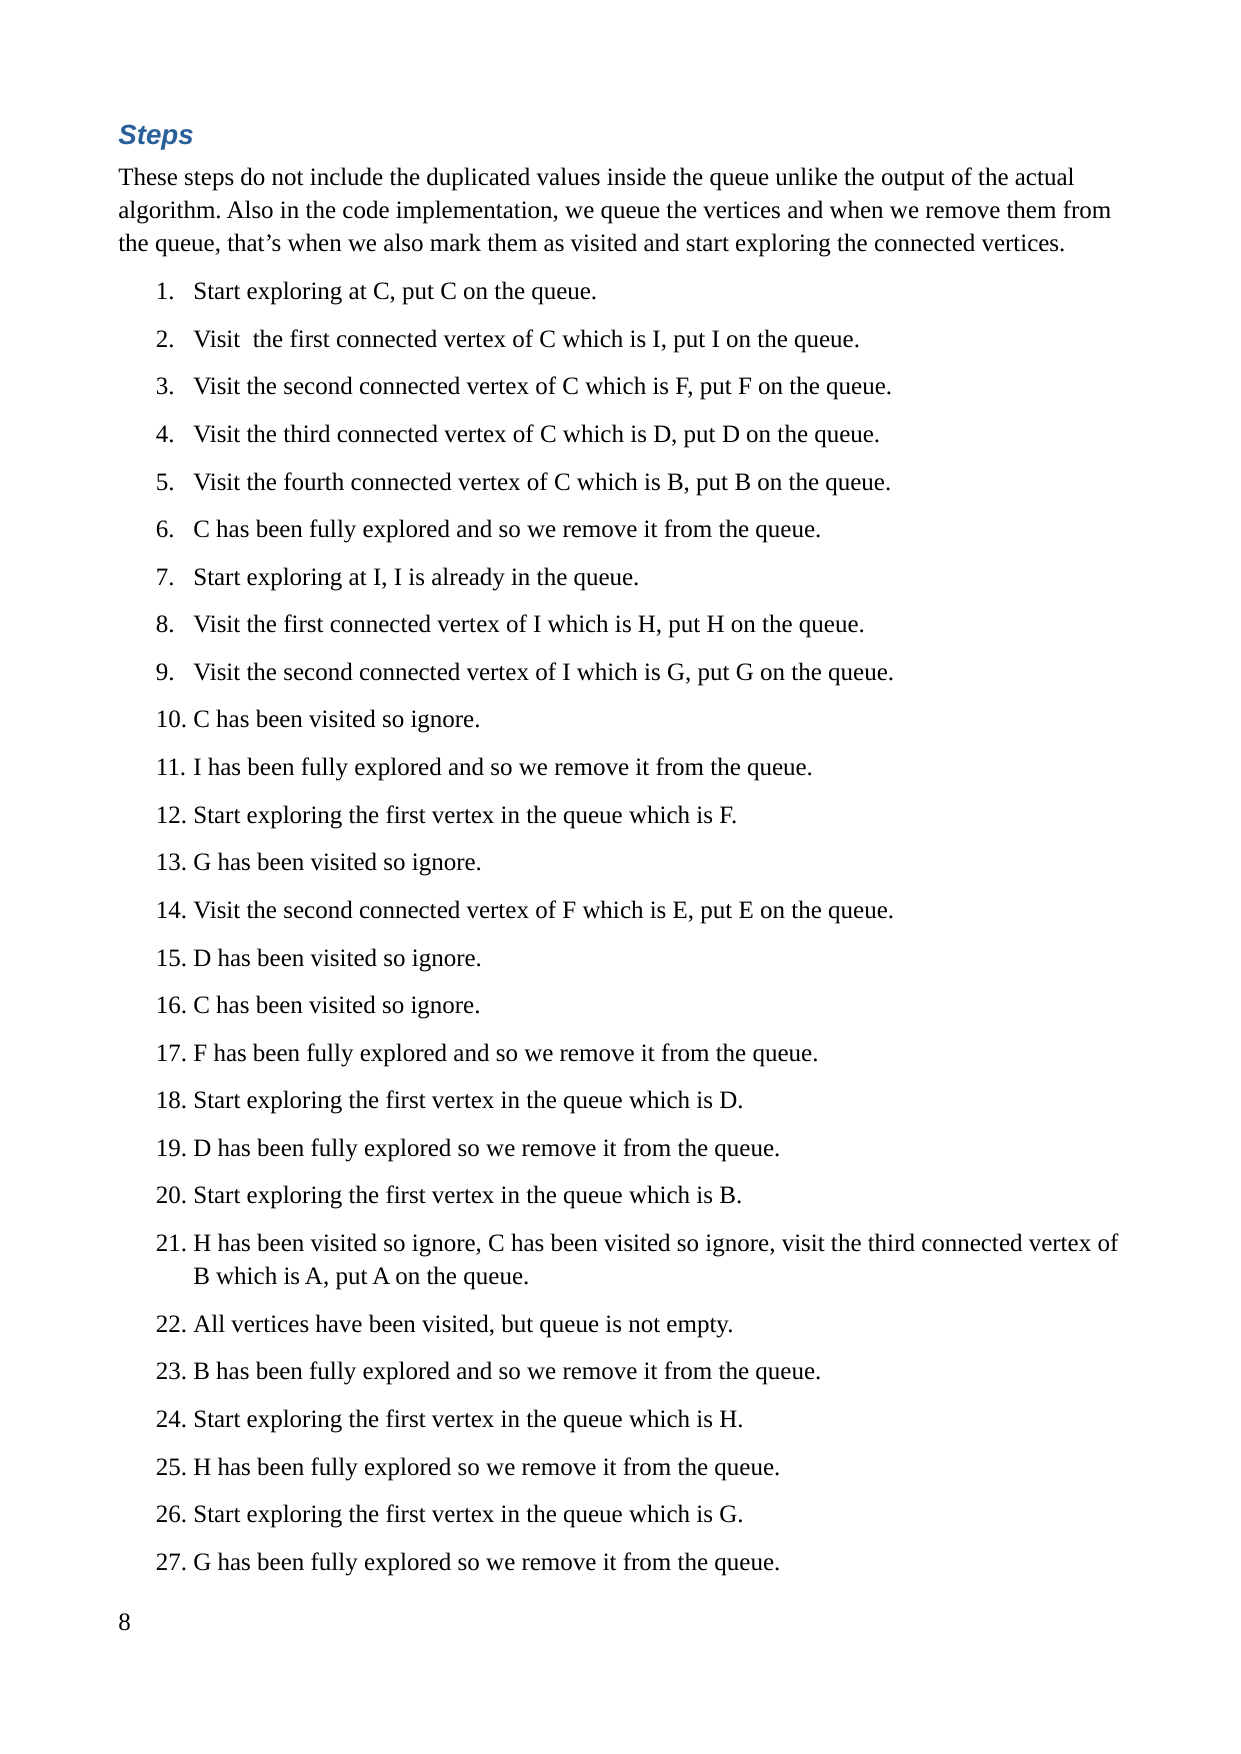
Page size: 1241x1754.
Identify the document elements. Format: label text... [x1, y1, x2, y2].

list Visit the third connected vertex of C which is D, put D on the queue. [156, 419, 1122, 448]
list Visit the second connected vertex of I which is G, put G on the queue. [156, 657, 1122, 686]
list F has been fully explored and so we remove it from the queue. [156, 1038, 1122, 1067]
list Visit the first connected vertex of I which is H, put H on the queue. [156, 609, 1122, 638]
list D has been fully explored so we remove it from the queue. [156, 1133, 1122, 1162]
list Start exploring at C, put C on the queue. [156, 276, 1122, 305]
list Start exploring the first vertex in the queue which is F. [156, 800, 1122, 828]
list I has been fully explored and so we remove it from the queue. [156, 752, 1122, 781]
list H has been fully explored so we remove it from the queue. [156, 1452, 1122, 1480]
list Start exploring the first vertex in the queue which is G. [156, 1499, 1122, 1528]
list Visit the second connected vertex of C which is F, put F on the queue. [156, 371, 1122, 400]
list G has been fully explored so we remove it from the queue. [156, 1547, 1122, 1576]
list C has been visited so ignore. [156, 704, 1122, 733]
list H has been visited so ignore, C has been visited so ignore, visit the third connected vertex of B which is A, put A on the queue. [156, 1228, 1122, 1290]
list Start exploring at I, I is already in the queue. [156, 562, 1122, 591]
list C has been fully explored and so we remove it from the queue. [156, 514, 1122, 543]
list B has been fully explored and so we remove it from the queue. [156, 1356, 1122, 1385]
list All vertices have been visited, but queue is not empty. [156, 1309, 1122, 1338]
list D has been visited so ignore. [156, 943, 1122, 971]
subtitle Steps [118, 118, 1122, 150]
list Start exploring the first vertex in the queue which is D. [156, 1085, 1122, 1114]
list Start exploring the first vertex in the queue which is B. [156, 1181, 1122, 1209]
list Visit the fourth connected vertex of C which is B, put B on the queue. [156, 467, 1122, 495]
list C has been visited so ignore. [156, 990, 1122, 1019]
list G has been visited so ignore. [156, 847, 1122, 876]
text These steps do not include the duplicated values inside the queue unlike the output of the actual algorithm. Also in the code implementation, we queue the vertices and when we remove them from the queue, that’s when we also mark them as visited and start exploring the connected vertices. [118, 162, 1122, 257]
list Visit the first connected vertex of C which is I, put I on the queue. [156, 324, 1122, 352]
list Visit the second connected vertex of F which is E, put E on the queue. [156, 895, 1122, 924]
list Start exploring the first vertex in the queue which is H. [156, 1404, 1122, 1433]
